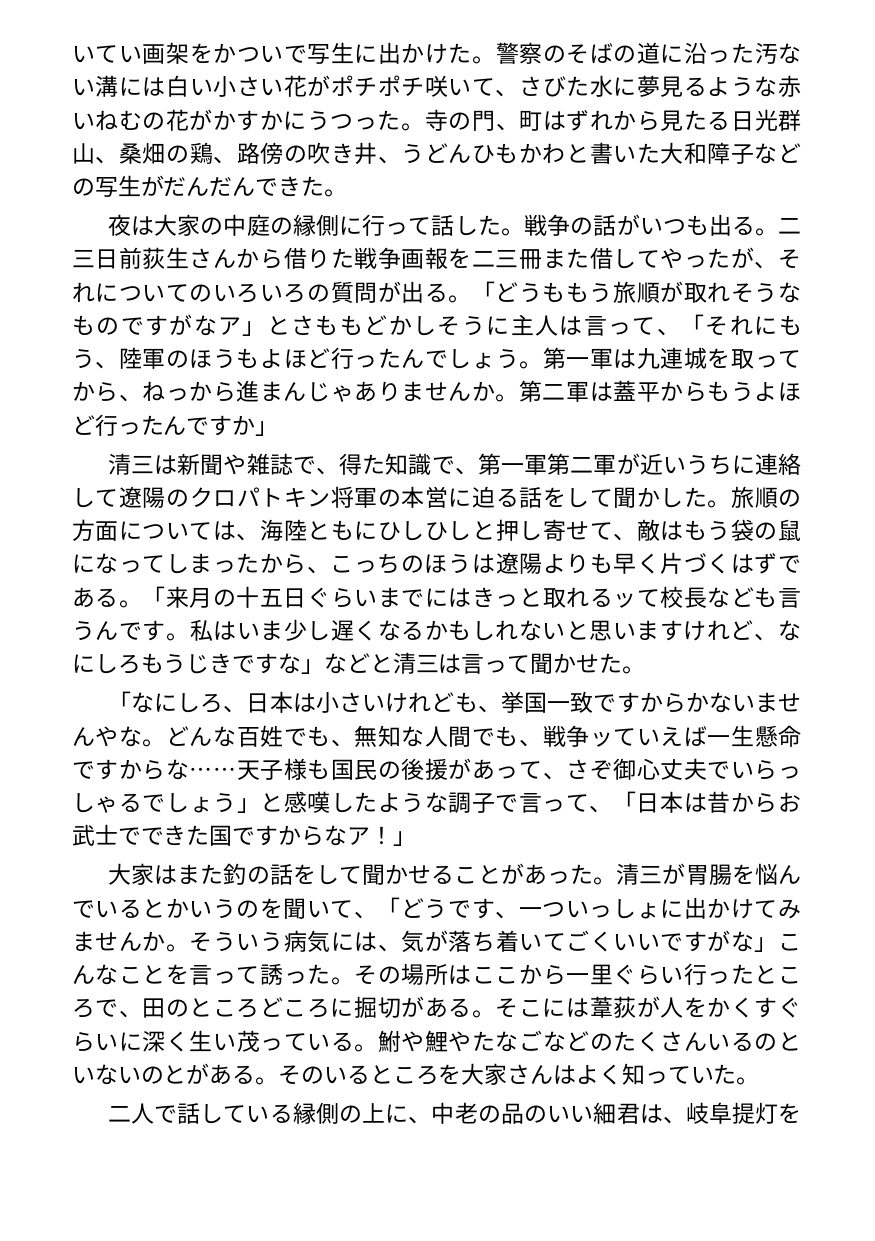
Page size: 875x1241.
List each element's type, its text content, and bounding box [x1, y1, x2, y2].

text 夜は大家の中庭の縁側に行って話した。戦争の話がいつも出る。二三日前荻生さんから借りた戦争画報を二三冊また借してやったが、それについてのいろいろの質問が出る。「どうももう旅順が取れそうなものですがなア」とさももどかしそうに主人は言って、「それにもう、陸軍のほうもよほど行ったんでしょう。第一軍は九連城を取ってから、ねっから進まんじゃありませんか。第二軍は蓋平からもうよほど行ったんですか」 [72, 208, 802, 441]
text 「なにしろ、日本は小さいけれども、挙国一致ですからかないませんやな。どんな百姓でも、無知な人間でも、戦争ッていえば一生懸命ですからな……天子様も国民の後援があって、さぞ御心丈夫でいらっしゃるでしょう」と感嘆したような調子で言って、「日本は昔からお武士でできた国ですからなア！」 [72, 685, 802, 851]
text 清三は新聞や雑誌で、得た知識で、第一軍第二軍が近いうちに連絡して遼陽のクロパトキン将軍の本営に迫る話をして聞かした。旅順の方面については、海陸ともにひしひしと押し寄せて、敵はもう袋の鼠になってしまったから、こっちのほうは遼陽よりも早く片づくはずである。「来月の十五日ぐらいまでにはきっと取れるッて校長なども言うんです。私はいま少し遅くなるかもしれないと思いますけれど、なにしろもうじきですな」などと清三は言って聞かせた。 [72, 447, 802, 679]
text 大家はまた釣の話をして聞かせることがあった。清三が胃腸を悩んでいるとかいうのを聞いて、「どうです、一ついっしょに出かけてみませんか。そういう病気には、気が落ち着いてごくいいですがな」こんなことを言って誘った。その場所はここから一里ぐらい行ったところで、田のところどころに掘切がある。そこには葦荻が人をかくすぐらいに深く生い茂っている。鮒や鯉やたなごなどのたくさんいるのといないのとがある。そのいるところを大家さんはよく知っていた。 [72, 857, 802, 1090]
text 二人で話している縁側の上に、中老の品のいい細君は、岐阜提灯を [72, 1096, 802, 1129]
text いてい画架をかついで写生に出かけた。警察のそばの道に沿った汚ない溝には白い小さい花がポチポチ咲いて、さびた水に夢見るような赤いねむの花がかすかにうつった。寺の門、町はずれから見たる日光群山、桑畑の鶏、路傍の吹き井、うどんひもかわと書いた大和障子などの写生がだんだんできた。 [72, 36, 802, 202]
